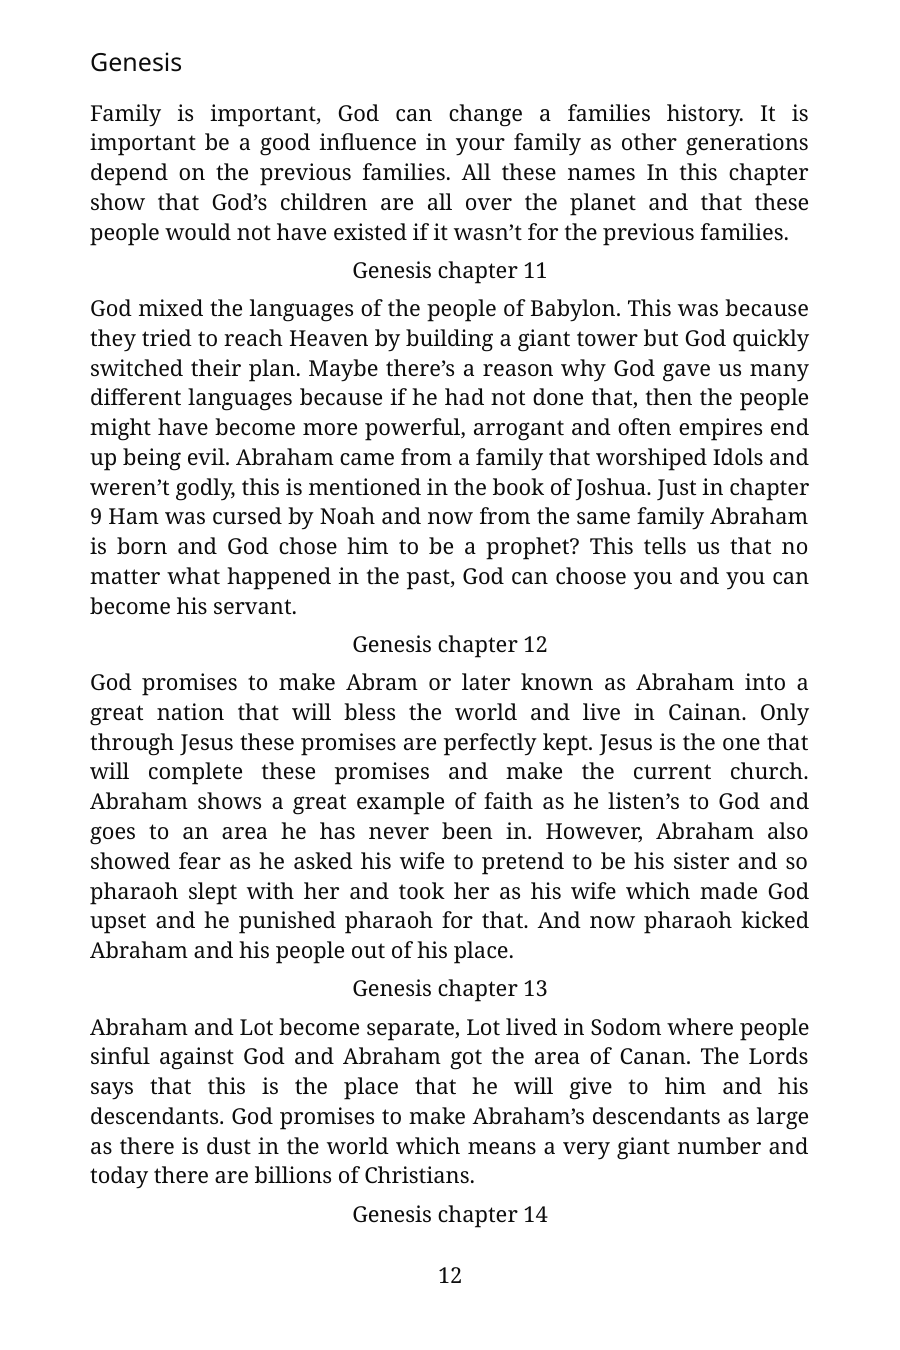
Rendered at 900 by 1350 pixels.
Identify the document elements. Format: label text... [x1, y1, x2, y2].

text Genesis chapter 13 [90, 973, 810, 1003]
text God mixed the languages of the people of Babylon. This was because they tried to reach Heaven by building a giant tower but God quickly switched their plan. Maybe there’s a reason why God gave us many different languages because if he had not done that, then the people might have become more powerful, arrogant and often empires end up being evil. Abraham came from a family that worshiped Idols and weren’t godly, this is mentioned in the book of Joshua. Just in chapter 9 Ham was cursed by Noah and now from the same family Abraham is born and God chose him to be a prophet? This tells us that no matter what happened in the past, God can choose you and you can become his servant. [90, 293, 810, 621]
text Genesis chapter 11 [90, 255, 810, 284]
text Genesis chapter 12 [90, 629, 810, 659]
text God promises to make Abram or later known as Abraham into a great nation that will bless the world and live in Cainan. Only through Jesus these promises are perfectly kept. Jesus is the one that will complete these promises and make the current church. Abraham shows a great example of faith as he listen’s to God and goes to an area he has never been in. However, Abraham also showed fear as he asked his wife to pretend to be his sister and so pharaoh slept with her and took her as his wife which made God upset and he punished pharaoh for that. And now pharaoh kicked Abraham and his people out of his place. [90, 667, 810, 965]
text Genesis chapter 14 [90, 1198, 810, 1228]
text Abraham and Lot become separate, Lot lived in Sodom where people sinful against God and Abraham got the area of Canan. The Lords says that this is the place that he will give to him and his descendants. God promises to make Abraham’s descendants as large as there is dust in the world which means a very giant number and today there are billions of Christians. [90, 1011, 810, 1190]
text Family is important, God can change a families history. It is important be a good influence in your family as other generations depend on the previous families. All these names In this chapter show that God’s children are all over the planet and that these people would not have existed if it wasn’t for the previous families. [90, 97, 810, 246]
